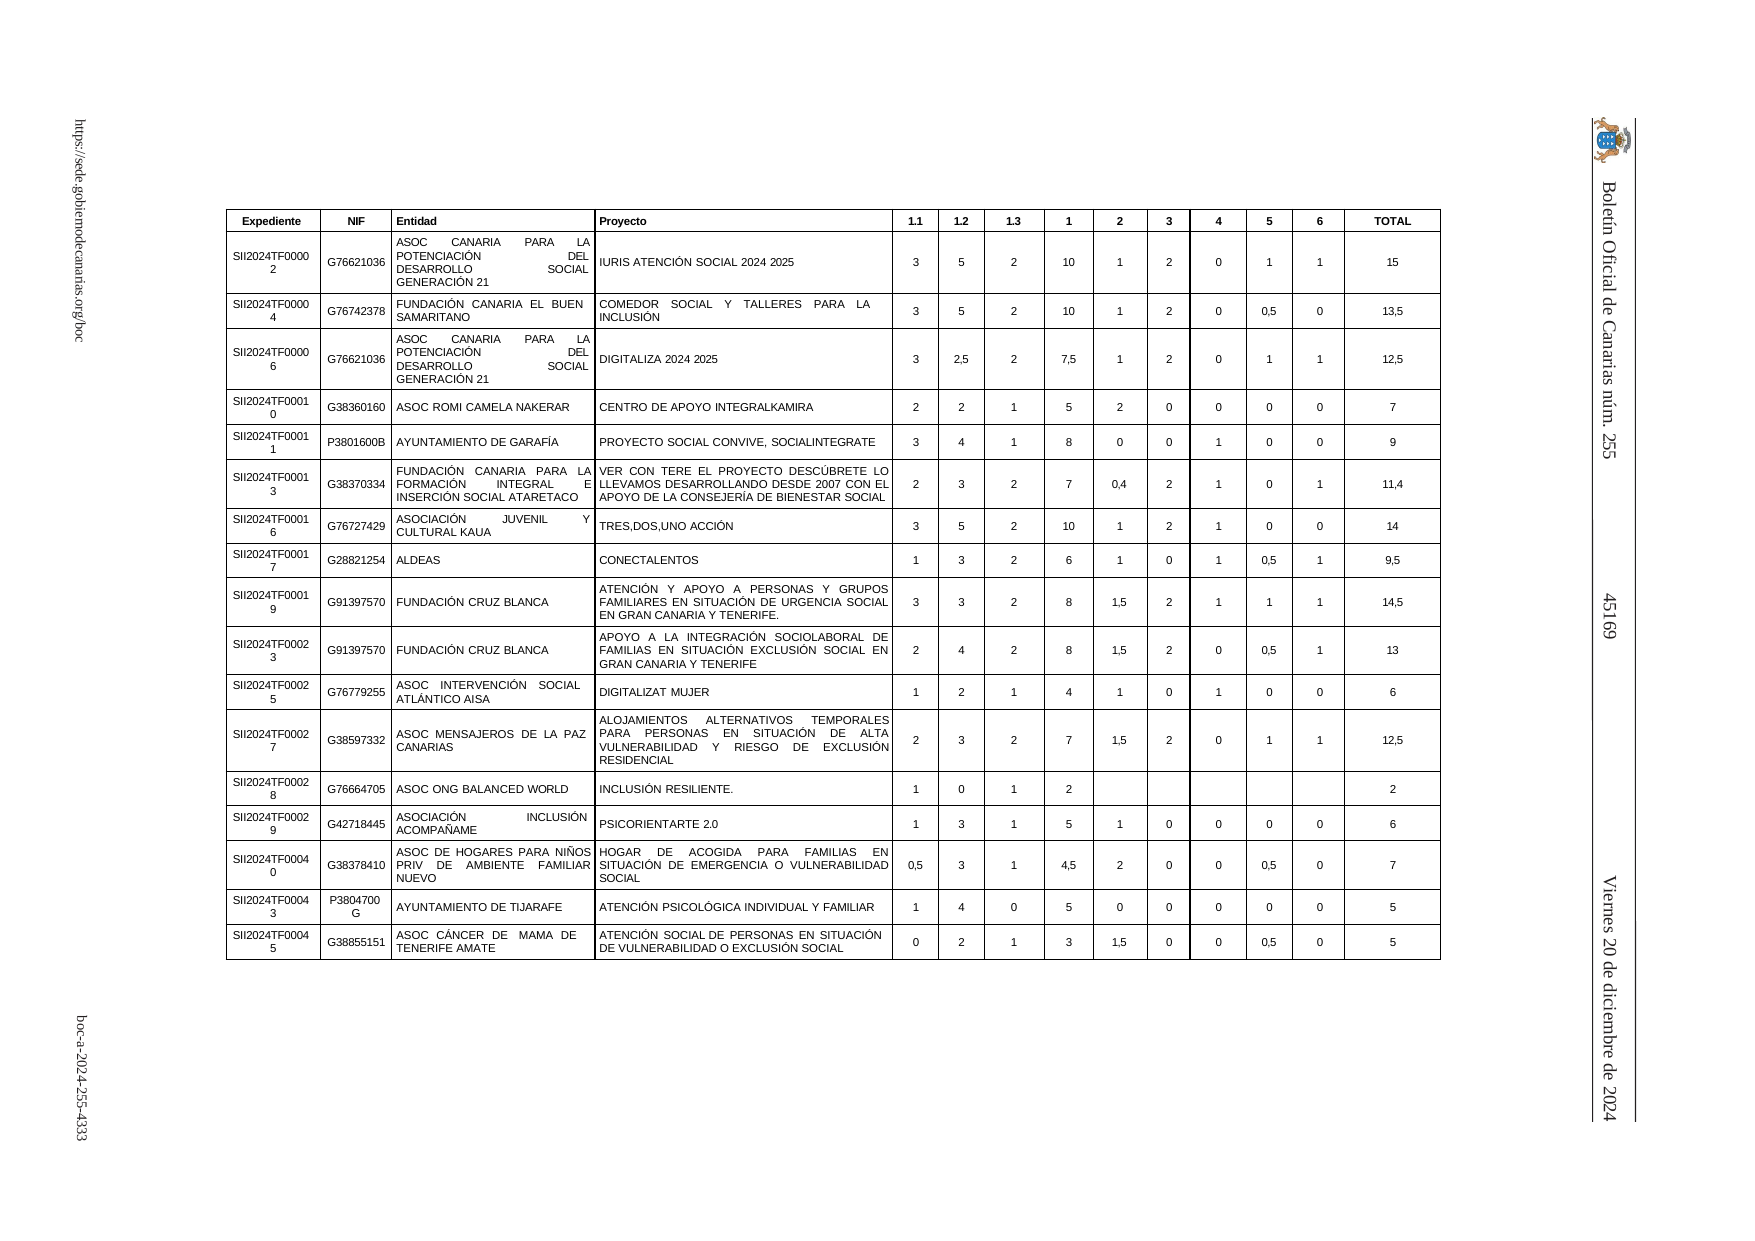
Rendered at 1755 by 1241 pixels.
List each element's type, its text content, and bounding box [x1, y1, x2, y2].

table_cell 1 [1094, 509, 1147, 542]
table_cell 0,4 [1094, 460, 1147, 507]
table_cell 13 [1345, 627, 1440, 674]
table_header Entidad [392, 210, 594, 231]
table_cell 2 [1148, 329, 1189, 389]
table_cell 2,5 [939, 329, 984, 389]
table_cell 5 [939, 509, 984, 542]
text Boletín Oficial de Canarias núm. 255 [1599, 181, 1621, 462]
table_header Expediente [227, 210, 320, 231]
table_cell 2 [1148, 294, 1189, 328]
table_cell 0 [1247, 509, 1292, 542]
table_cell 6 [1345, 806, 1440, 840]
table_cell ASOC ONG BALANCED WORLD [392, 772, 594, 805]
table_cell 4,5 [1045, 841, 1093, 889]
table_cell 1 [893, 806, 938, 840]
table_cell 14 [1345, 509, 1440, 542]
table_cell FUNDACIÓN CRUZ BLANCA [392, 578, 594, 626]
table_cell TRES,DOS,UNO ACCIÓN [596, 509, 892, 542]
table_cell 2 [985, 329, 1044, 389]
table_cell 15 [1345, 232, 1440, 293]
table_cell 2 [985, 294, 1044, 328]
table_cell 1 [985, 841, 1044, 889]
table_cell 8 [1045, 578, 1093, 626]
table_cell 2 [1148, 460, 1189, 507]
table_cell ATENCIÓN SOCIAL DE PERSONAS EN SITUACIÓN DE VULNERABILIDAD O EXCLUSIÓN SOCIAL [596, 925, 892, 958]
table_cell 0 [1293, 806, 1344, 840]
table_cell P3804700 G [321, 890, 391, 924]
table_cell 0 [1191, 710, 1246, 771]
table_cell 0,5 [1247, 294, 1292, 328]
table_cell FUNDACIÓN CANARIA PARA LA FORMACIÓN INTEGRAL E INSERCIÓN SOCIAL ATARETACO [392, 460, 594, 507]
table_cell AYUNTAMIENTO DE GARAFÍA [392, 425, 594, 459]
table_cell 3 [939, 710, 984, 771]
table_cell G76621036 [321, 329, 391, 389]
table_cell DIGITALIZAT MUJER [596, 675, 892, 709]
table_cell ASOCIACIÓN JUVENIL Y CULTURAL KAUA [392, 509, 594, 542]
table_cell 6 [1045, 544, 1093, 577]
table_header 1.3 [985, 210, 1044, 231]
table_cell VER CON TERE EL PROYECTO DESCÚBRETE LO LLEVAMOS DESARROLLANDO DESDE 2007 CON EL APOYO DE LA CONSEJERÍA DE BIENESTAR SOCIAL [596, 460, 892, 507]
table_cell 1 [985, 925, 1044, 958]
table_cell 4 [939, 627, 984, 674]
table_cell 0 [1148, 841, 1189, 889]
table_cell 2 [985, 509, 1044, 542]
table_cell IURIS ATENCIÓN SOCIAL 2024 2025 [596, 232, 892, 293]
table_header 4 [1191, 210, 1246, 231]
table_cell [1293, 772, 1344, 805]
table_cell 2 [939, 675, 984, 709]
table_cell 0,5 [1247, 841, 1292, 889]
table_cell 6 [1345, 675, 1440, 709]
table_cell 1 [1191, 425, 1246, 459]
table_cell 0 [1148, 806, 1189, 840]
table_cell 1 [893, 544, 938, 577]
table_cell 1 [1094, 232, 1147, 293]
table_cell G38855151 [321, 925, 391, 958]
table_cell 1 [1191, 544, 1246, 577]
table_cell 0 [1191, 925, 1246, 958]
table_cell SII2024TF0001 3 [227, 460, 320, 507]
table_cell 3 [939, 578, 984, 626]
table_cell 1 [1094, 544, 1147, 577]
table_cell 2 [985, 544, 1044, 577]
table_cell SII2024TF0001 7 [227, 544, 320, 577]
table_cell 1 [1094, 294, 1147, 328]
table_cell 5 [939, 232, 984, 293]
table_cell 3 [939, 806, 984, 840]
table_cell 1,5 [1094, 627, 1147, 674]
table_cell 0,5 [1247, 627, 1292, 674]
table_cell 0 [1293, 841, 1344, 889]
table_header 1.2 [939, 210, 984, 231]
table_cell 1,5 [1094, 578, 1147, 626]
table_cell SII2024TF0002 5 [227, 675, 320, 709]
table_cell 0 [1148, 544, 1189, 577]
table_cell SII2024TF0001 0 [227, 390, 320, 424]
table_header 5 [1247, 210, 1292, 231]
table_cell 14,5 [1345, 578, 1440, 626]
table_cell 2 [1148, 578, 1189, 626]
table_cell ALOJAMIENTOS ALTERNATIVOS TEMPORALES PARA PERSONAS EN SITUACIÓN DE ALTA VULNERABILIDAD Y RIESGO DE EXCLUSIÓN RESIDENCIAL [596, 710, 892, 771]
table_cell G38370334 [321, 460, 391, 507]
table_cell 9,5 [1345, 544, 1440, 577]
table_cell 2 [985, 627, 1044, 674]
table_cell 2 [1148, 232, 1189, 293]
table_cell 0 [1094, 425, 1147, 459]
text Viernes 20 de diciembre de 2024 [1600, 875, 1621, 1124]
table_cell 5 [1045, 890, 1093, 924]
table_cell APOYO A LA INTEGRACIÓN SOCIOLABORAL DE FAMILIAS EN SITUACIÓN EXCLUSIÓN SOCIAL EN GRAN CANARIA Y TENERIFE [596, 627, 892, 674]
table_cell DIGITALIZA 2024 2025 [596, 329, 892, 389]
table_cell 1,5 [1094, 710, 1147, 771]
table_cell 1 [1094, 329, 1147, 389]
table_cell 8 [1045, 627, 1093, 674]
table_cell 1 [985, 390, 1044, 424]
table_cell 0 [1094, 890, 1147, 924]
table_cell 4 [1045, 675, 1093, 709]
table_cell SII2024TF0004 3 [227, 890, 320, 924]
table_cell G76779255 [321, 675, 391, 709]
text https://sede.gobiernodecanarias.org/boc [72, 119, 89, 352]
table_cell CONECTALENTOS [596, 544, 892, 577]
table_cell ATENCIÓN Y APOYO A PERSONAS Y GRUPOS FAMILIARES EN SITUACIÓN DE URGENCIA SOCIAL EN GRAN CANARIA Y TENERIFE. [596, 578, 892, 626]
table_cell 0 [1247, 806, 1292, 840]
table_cell 2 [1094, 390, 1147, 424]
table_cell 2 [985, 578, 1044, 626]
table_cell 1 [1293, 544, 1344, 577]
table_cell 1 [1293, 329, 1344, 389]
table_cell PROYECTO SOCIAL CONVIVE, SOCIALINTEGRATE [596, 425, 892, 459]
table_cell 10 [1045, 509, 1093, 542]
table_cell 10 [1045, 294, 1093, 328]
table_cell 10 [1045, 232, 1093, 293]
table_cell ASOC CÁNCER DE MAMA DE TENERIFE AMATE [392, 925, 594, 958]
table_cell 2 [1148, 627, 1189, 674]
table_cell 1 [1191, 578, 1246, 626]
table_cell [1148, 772, 1189, 805]
table_cell SII2024TF0001 9 [227, 578, 320, 626]
table_cell 0,5 [1247, 544, 1292, 577]
table_cell 3 [1045, 925, 1093, 958]
table_cell G42718445 [321, 806, 391, 840]
table_cell 7 [1045, 710, 1093, 771]
table_cell 0 [1293, 890, 1344, 924]
table_cell 5 [1345, 925, 1440, 958]
table_cell SII2024TF0002 7 [227, 710, 320, 771]
table_cell G28821254 [321, 544, 391, 577]
table_cell 3 [893, 578, 938, 626]
table_cell 1 [985, 675, 1044, 709]
table_cell ALDEAS [392, 544, 594, 577]
table_cell 0 [1148, 425, 1189, 459]
text 45169 [1600, 593, 1621, 642]
table_cell 4 [939, 890, 984, 924]
table_header 1 [1045, 210, 1093, 231]
table_cell 2 [1148, 509, 1189, 542]
table_cell 1 [1191, 675, 1246, 709]
table_cell SII2024TF0001 1 [227, 425, 320, 459]
table_cell 1 [1293, 232, 1344, 293]
table_cell 8 [1045, 425, 1093, 459]
table_cell CENTRO DE APOYO INTEGRALKAMIRA [596, 390, 892, 424]
table_cell 0 [1293, 390, 1344, 424]
table_cell FUNDACIÓN CRUZ BLANCA [392, 627, 594, 674]
table_cell ASOC CANARIA PARA LA POTENCIACIÓN DEL DESARROLLO SOCIAL GENERACIÓN 21 [392, 329, 594, 389]
table_cell 1 [1094, 675, 1147, 709]
table_cell 0 [1191, 232, 1246, 293]
table_cell 3 [893, 329, 938, 389]
table_cell G76727429 [321, 509, 391, 542]
table_cell [1247, 772, 1292, 805]
table_cell 0 [1191, 841, 1246, 889]
table_cell ATENCIÓN PSICOLÓGICA INDIVIDUAL Y FAMILIAR [596, 890, 892, 924]
table_cell 7,5 [1045, 329, 1093, 389]
table_cell 5 [1045, 806, 1093, 840]
table_cell 0 [1247, 460, 1292, 507]
table_cell FUNDACIÓN CANARIA EL BUEN SAMARITANO [392, 294, 594, 328]
table_cell 0 [1148, 890, 1189, 924]
table_cell 0 [985, 890, 1044, 924]
table_cell 7 [1345, 841, 1440, 889]
table_cell 0,5 [893, 841, 938, 889]
table_cell 0 [1247, 890, 1292, 924]
table_cell 3 [893, 425, 938, 459]
table_cell 3 [939, 544, 984, 577]
table_cell G76742378 [321, 294, 391, 328]
table_cell [1191, 772, 1246, 805]
table_cell 1 [1191, 460, 1246, 507]
table_cell 2 [985, 460, 1044, 507]
table_cell 3 [893, 232, 938, 293]
table_cell 1 [1247, 329, 1292, 389]
table_cell 2 [893, 627, 938, 674]
table_cell 0,5 [1247, 925, 1292, 958]
table_cell 3 [939, 841, 984, 889]
table_cell 1 [985, 806, 1044, 840]
table_cell 5 [1045, 390, 1093, 424]
table_cell SII2024TF0000 2 [227, 232, 320, 293]
table_cell 1 [893, 772, 938, 805]
table_cell 2 [893, 390, 938, 424]
table_cell 1 [1293, 710, 1344, 771]
table_cell [1094, 772, 1147, 805]
table_cell 1 [985, 772, 1044, 805]
table_cell 0 [1293, 425, 1344, 459]
table_cell COMEDOR SOCIAL Y TALLERES PARA LA INCLUSIÓN [596, 294, 892, 328]
table_cell 1 [1247, 710, 1292, 771]
table_cell 1 [893, 890, 938, 924]
table_cell 5 [1345, 890, 1440, 924]
text boc-a-2024-255-4333 [74, 1016, 91, 1145]
table_cell 0 [1191, 806, 1246, 840]
table_cell SII2024TF0004 0 [227, 841, 320, 889]
table_cell 2 [939, 390, 984, 424]
table_cell 4 [939, 425, 984, 459]
table_cell 12,5 [1345, 329, 1440, 389]
table_cell SII2024TF0004 5 [227, 925, 320, 958]
table_cell SII2024TF0001 6 [227, 509, 320, 542]
table_cell 0 [1247, 675, 1292, 709]
table_cell ASOC ROMI CAMELA NAKERAR [392, 390, 594, 424]
table_cell 2 [893, 710, 938, 771]
table_cell 13,5 [1345, 294, 1440, 328]
table_cell 1 [1293, 627, 1344, 674]
table_cell 1 [1247, 232, 1292, 293]
table_header 3 [1148, 210, 1189, 231]
table_cell 1,5 [1094, 925, 1147, 958]
table_cell 1 [1293, 578, 1344, 626]
table_cell 5 [939, 294, 984, 328]
table_cell ASOC MENSAJEROS DE LA PAZ CANARIAS [392, 710, 594, 771]
table_cell 2 [985, 232, 1044, 293]
table_cell 12,5 [1345, 710, 1440, 771]
table_cell 0 [939, 772, 984, 805]
table_cell G38378410 [321, 841, 391, 889]
table_cell ASOC INTERVENCIÓN SOCIAL ATLÁNTICO AISA [392, 675, 594, 709]
table_cell G76664705 [321, 772, 391, 805]
table_cell AYUNTAMIENTO DE TIJARAFE [392, 890, 594, 924]
table_cell 0 [1247, 390, 1292, 424]
table_cell 2 [1045, 772, 1093, 805]
table_cell 1 [1191, 509, 1246, 542]
table_cell SII2024TF0002 8 [227, 772, 320, 805]
table_cell ASOC CANARIA PARA LA POTENCIACIÓN DEL DESARROLLO SOCIAL GENERACIÓN 21 [392, 232, 594, 293]
table_header TOTAL [1345, 210, 1440, 231]
table_cell 1 [1094, 806, 1147, 840]
table_header 6 [1293, 210, 1344, 231]
table_cell 1 [985, 425, 1044, 459]
table_cell SII2024TF0000 6 [227, 329, 320, 389]
table_cell G91397570 [321, 627, 391, 674]
table_cell ASOC DE HOGARES PARA NIÑOS PRIV DE AMBIENTE FAMILIAR NUEVO [392, 841, 594, 889]
table_cell 0 [1247, 425, 1292, 459]
table_cell 2 [985, 710, 1044, 771]
table_cell 0 [893, 925, 938, 958]
table_cell 0 [1191, 329, 1246, 389]
table_cell 3 [893, 294, 938, 328]
table_cell 7 [1045, 460, 1093, 507]
table_cell 2 [1148, 710, 1189, 771]
table_cell G91397570 [321, 578, 391, 626]
table_header 1.1 [893, 210, 938, 231]
table_header Proyecto [596, 210, 892, 231]
table_cell 2 [1094, 841, 1147, 889]
table_cell 7 [1345, 390, 1440, 424]
table_cell 0 [1191, 890, 1246, 924]
table_cell 11,4 [1345, 460, 1440, 507]
table_cell PSICORIENTARTE 2.0 [596, 806, 892, 840]
table_cell G76621036 [321, 232, 391, 293]
table_cell 1 [1247, 578, 1292, 626]
table_cell 2 [939, 925, 984, 958]
table_cell 0 [1293, 509, 1344, 542]
table_cell 2 [1345, 772, 1440, 805]
table_cell 0 [1191, 294, 1246, 328]
table_cell G38597332 [321, 710, 391, 771]
table_cell P3801600B [321, 425, 391, 459]
table_cell 0 [1293, 294, 1344, 328]
table_cell 1 [1293, 460, 1344, 507]
table_cell 0 [1191, 390, 1246, 424]
table_cell 0 [1148, 925, 1189, 958]
table_cell 1 [893, 675, 938, 709]
table_cell SII2024TF0002 3 [227, 627, 320, 674]
table_cell 0 [1293, 925, 1344, 958]
table_cell G38360160 [321, 390, 391, 424]
table_cell 2 [893, 460, 938, 507]
table_cell 3 [939, 460, 984, 507]
table_cell SII2024TF0002 9 [227, 806, 320, 840]
table_cell ASOCIACIÓN INCLUSIÓN ACOMPAÑAME [392, 806, 594, 840]
table_header NIF [321, 210, 391, 231]
table_header 2 [1094, 210, 1147, 231]
table_cell 3 [893, 509, 938, 542]
table_cell HOGAR DE ACOGIDA PARA FAMILIAS EN SITUACIÓN DE EMERGENCIA O VULNERABILIDAD SOCIAL [596, 841, 892, 889]
table_cell SII2024TF0000 4 [227, 294, 320, 328]
table_cell 9 [1345, 425, 1440, 459]
table_cell INCLUSIÓN RESILIENTE. [596, 772, 892, 805]
table_cell 0 [1293, 675, 1344, 709]
table_cell 0 [1148, 675, 1189, 709]
table_cell 0 [1148, 390, 1189, 424]
table_cell 0 [1191, 627, 1246, 674]
